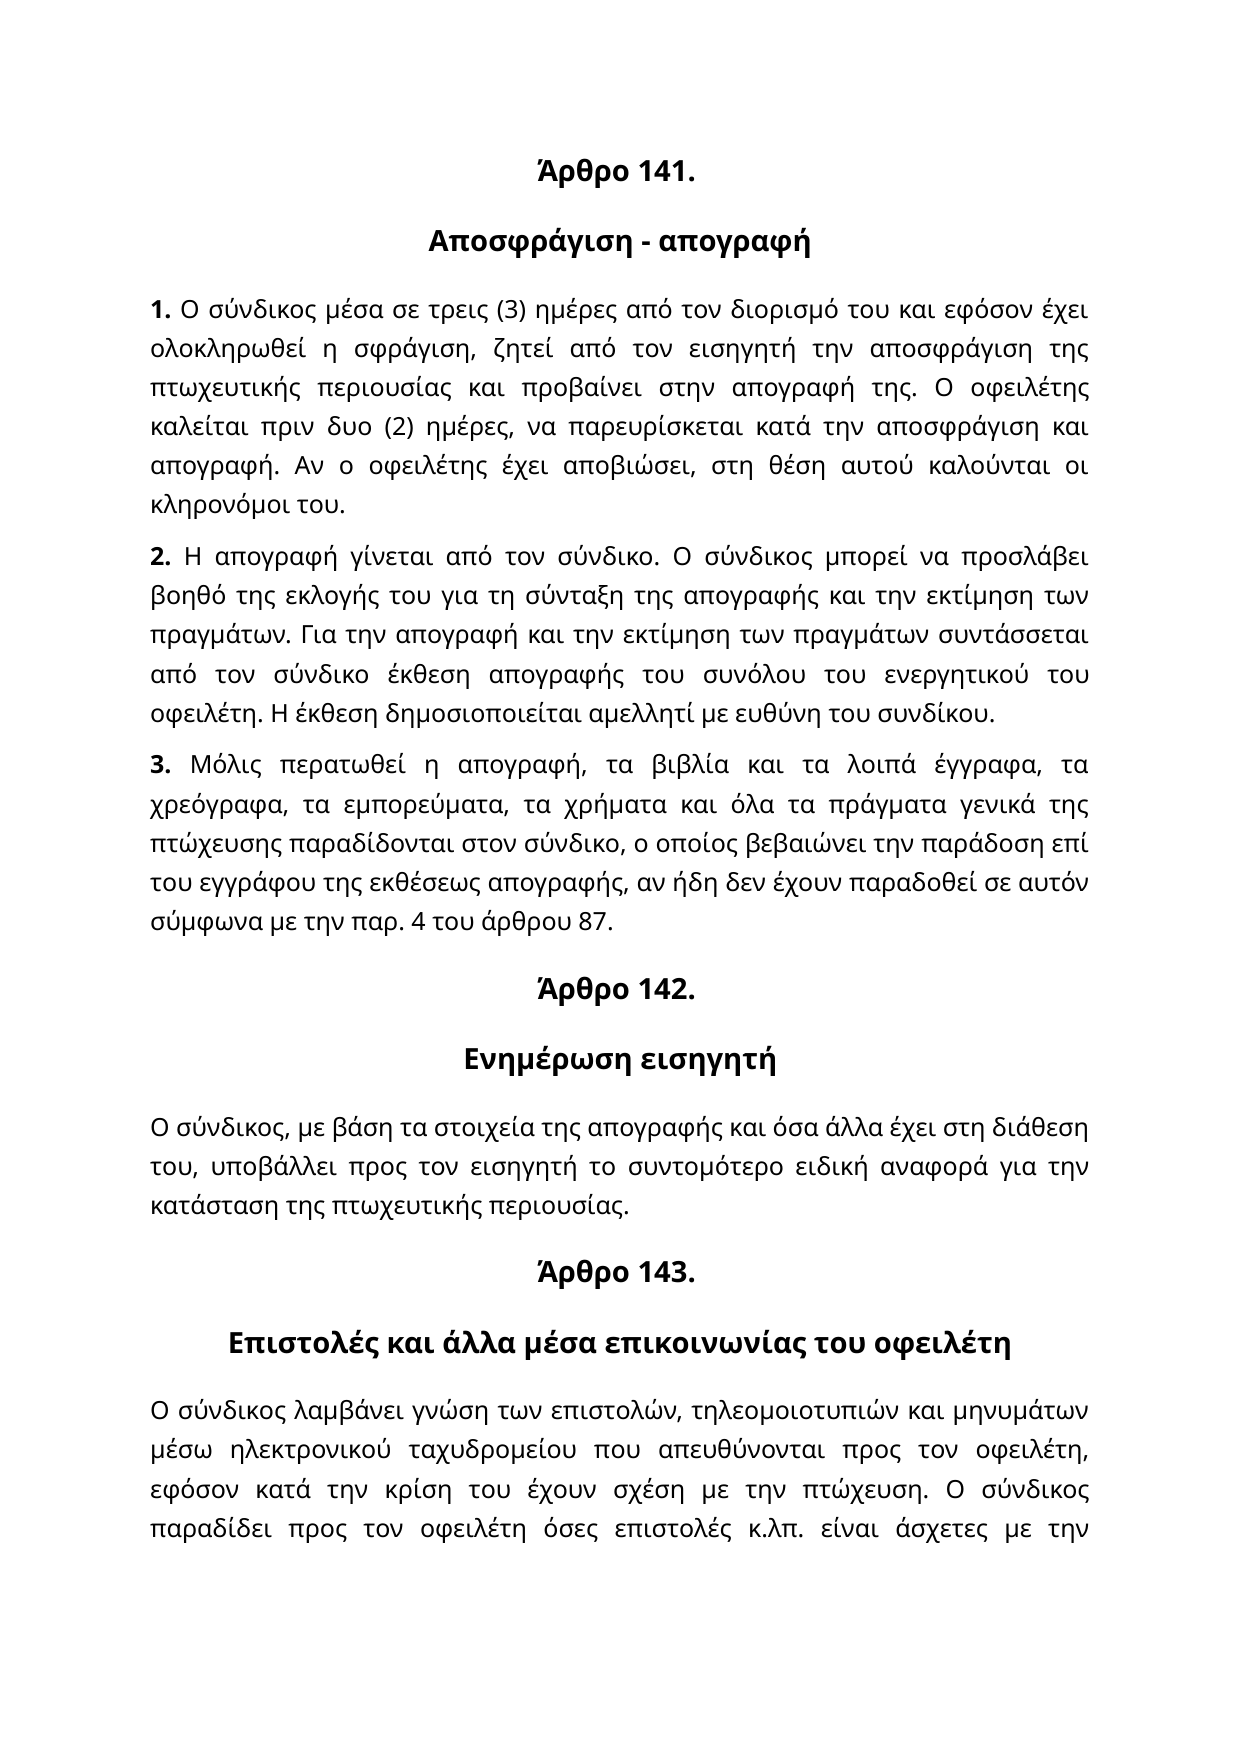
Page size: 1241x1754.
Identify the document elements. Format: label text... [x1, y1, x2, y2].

text 3. Μόλις περατωθεί η απογραφή, τα βιβλία και τα λοιπά έγγραφα, τα χρεόγραφα, τα εμπορεύματα, τα χρήματα και όλα τα πράγματα γενικά της πτώχευσης παραδίδονται στον σύνδικο, ο οποίος βεβαιώνει την παράδοση επί του εγγράφου της εκθέσεως απογραφής, αν ήδη δεν έχουν παραδοθεί σε αυτόν σύμφωνα με την παρ. 4 του άρθρου 87. [150, 747, 1090, 938]
subtitle Άρθρο 143. [150, 1252, 1090, 1291]
text 2. Η απογραφή γίνεται από τον σύνδικο. Ο σύνδικος μπορεί να προσλάβει βοηθό της εκλογής του για τη σύνταξη της απογραφής και την εκτίμηση των πραγμάτων. Για την απογραφή και την εκτίμηση των πραγμάτων συντάσσεται από τον σύνδικο έκθεση απογραφής του συνόλου του ενεργητικού του οφειλέτη. Η έκθεση δημοσιοποιείται αμελλητί με ευθύνη του συνδίκου. [150, 539, 1090, 729]
text Ο σύνδικος, με βάση τα στοιχεία της απογραφής και όσα άλλα έχει στη διάθεση του, υποβάλλει προς τον εισηγητή το συντομότερο ειδική αναφορά για την κατάσταση της πτωχευτικής περιουσίας. [150, 1109, 1090, 1222]
subtitle Επιστολές και άλλα μέσα επικοινωνίας του οφειλέτη [150, 1322, 1090, 1362]
subtitle Ενημέρωση εισηγητή [150, 1038, 1090, 1078]
text Ο σύνδικος λαμβάνει γνώση των επιστολών, τηλεομοιοτυπιών και μηνυμάτων μέσω ηλεκτρονικού ταχυδρομείου που απευθύνονται προς τον οφειλέτη, εφόσον κατά την κρίση του έχουν σχέση με την πτώχευση. Ο σύνδικος παραδίδει προς τον οφειλέτη όσες επιστολές κ.λπ. είναι άσχετες με την [150, 1393, 1090, 1544]
text 1. Ο σύνδικος μέσα σε τρεις (3) ημέρες από τον διορισμό του και εφόσον έχει ολοκληρωθεί η σφράγιση, ζητεί από τον εισηγητή την αποσφράγιση της πτωχευτικής περιουσίας και προβαίνει στην απογραφή της. Ο οφειλέτης καλείται πριν δυο (2) ημέρες, να παρευρίσκεται κατά την αποσφράγιση και απογραφή. Αν ο οφειλέτης έχει αποβιώσει, στη θέση αυτού καλούνται οι κληρονόμοι του. [150, 291, 1090, 521]
subtitle Αποσφράγιση - απογραφή [150, 221, 1090, 260]
subtitle Άρθρο 141. [150, 150, 1090, 190]
subtitle Άρθρο 142. [150, 968, 1090, 1008]
